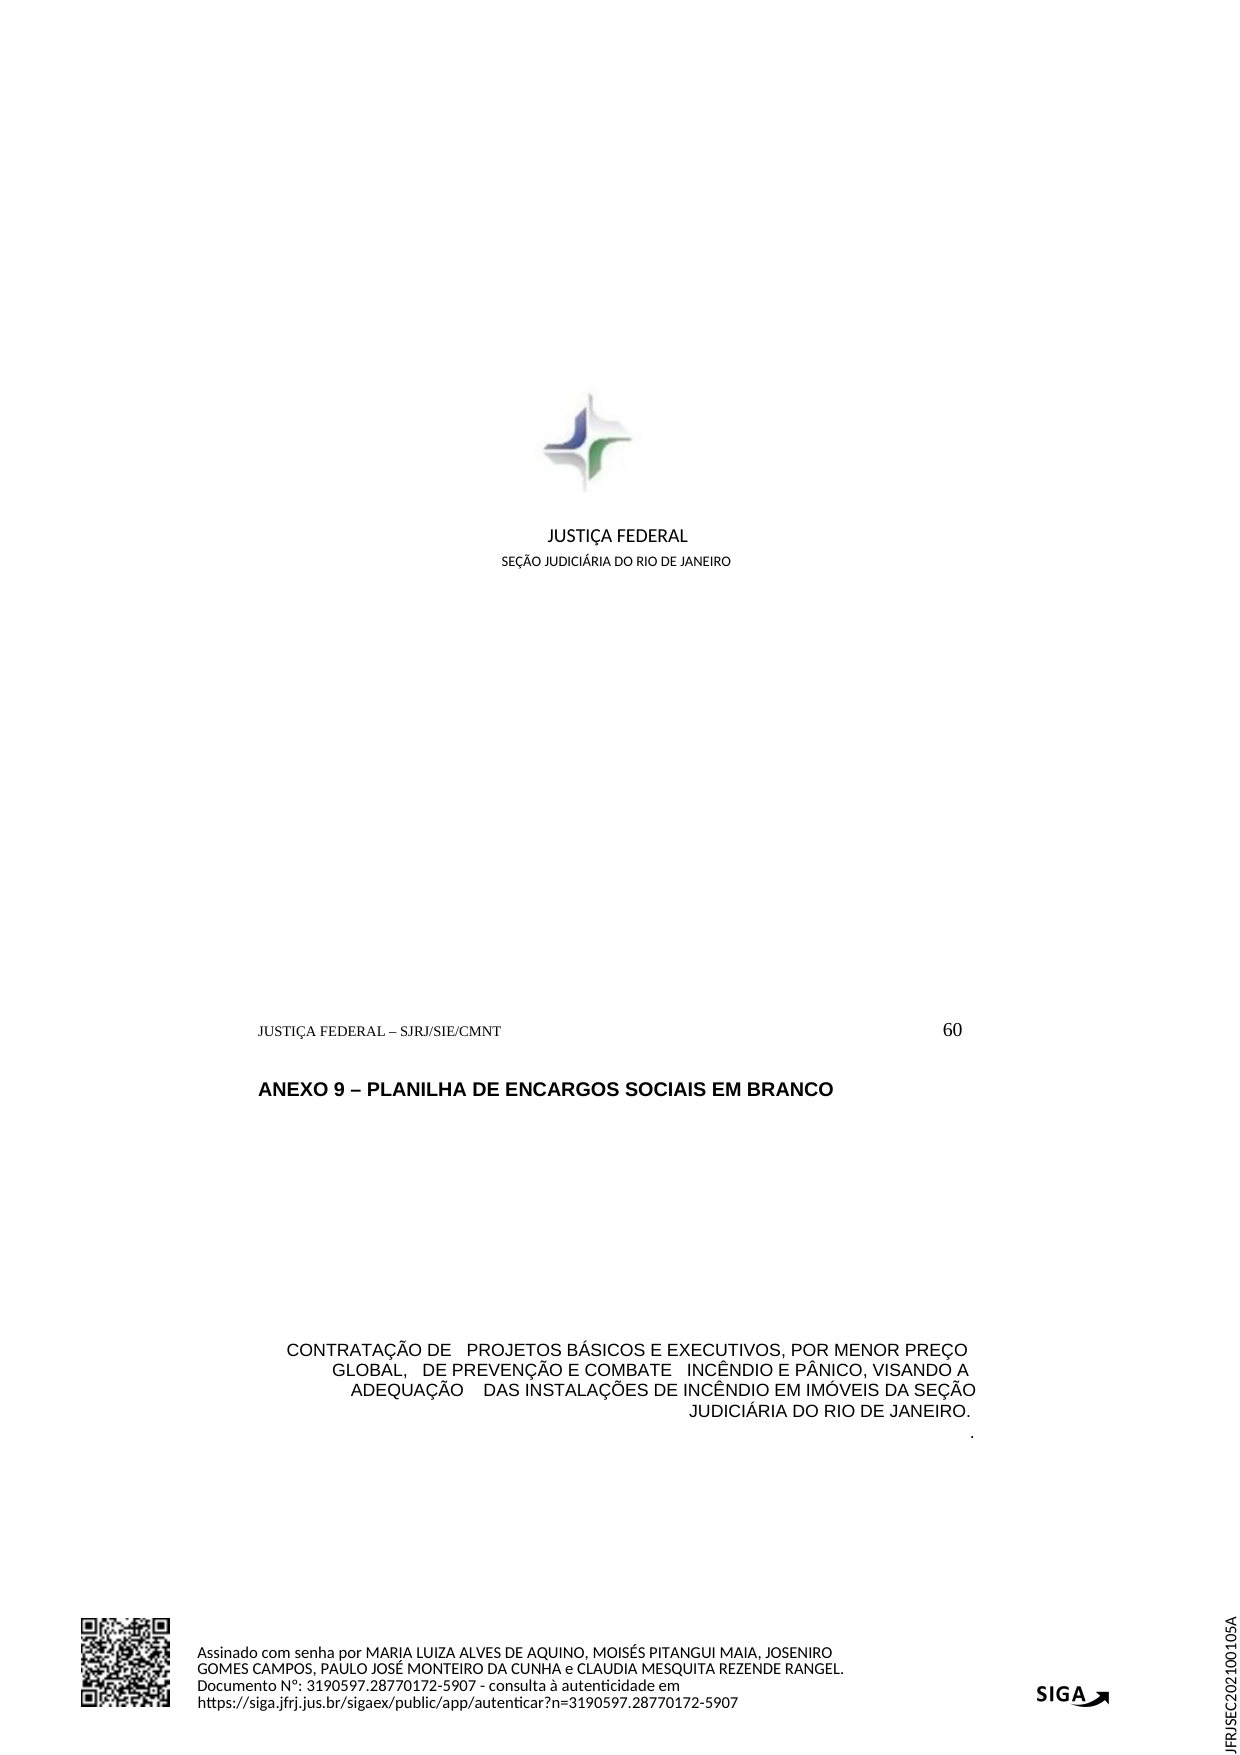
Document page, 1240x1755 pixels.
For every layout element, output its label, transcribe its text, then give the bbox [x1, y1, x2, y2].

text CONTRATAÇÃO DE PROJETOS BÁSICOS E EXECUTIVOS, POR MENOR PREÇO GLOBAL, DE PREVENÇÃO E COMBATE INCÊNDIO E PÂNICO, VISANDO A [286, 1341, 981, 1380]
subtitle ANEXO 9 – PLANILHA DE ENCARGOS SOCIAIS EM BRANCO [258, 1074, 1080, 1101]
text . [969, 1421, 981, 1443]
text ADEQUAÇÃO DAS INSTALAÇÕES DE INCÊNDIO EM IMÓVEIS DA SEÇÃO JUDICIÁRIA DO RIO DE JANEIRO. [246, 1380, 976, 1421]
text JUSTIÇA FEDERAL – SJRJ/SIE/CMNT 60 [258, 1018, 1082, 1041]
